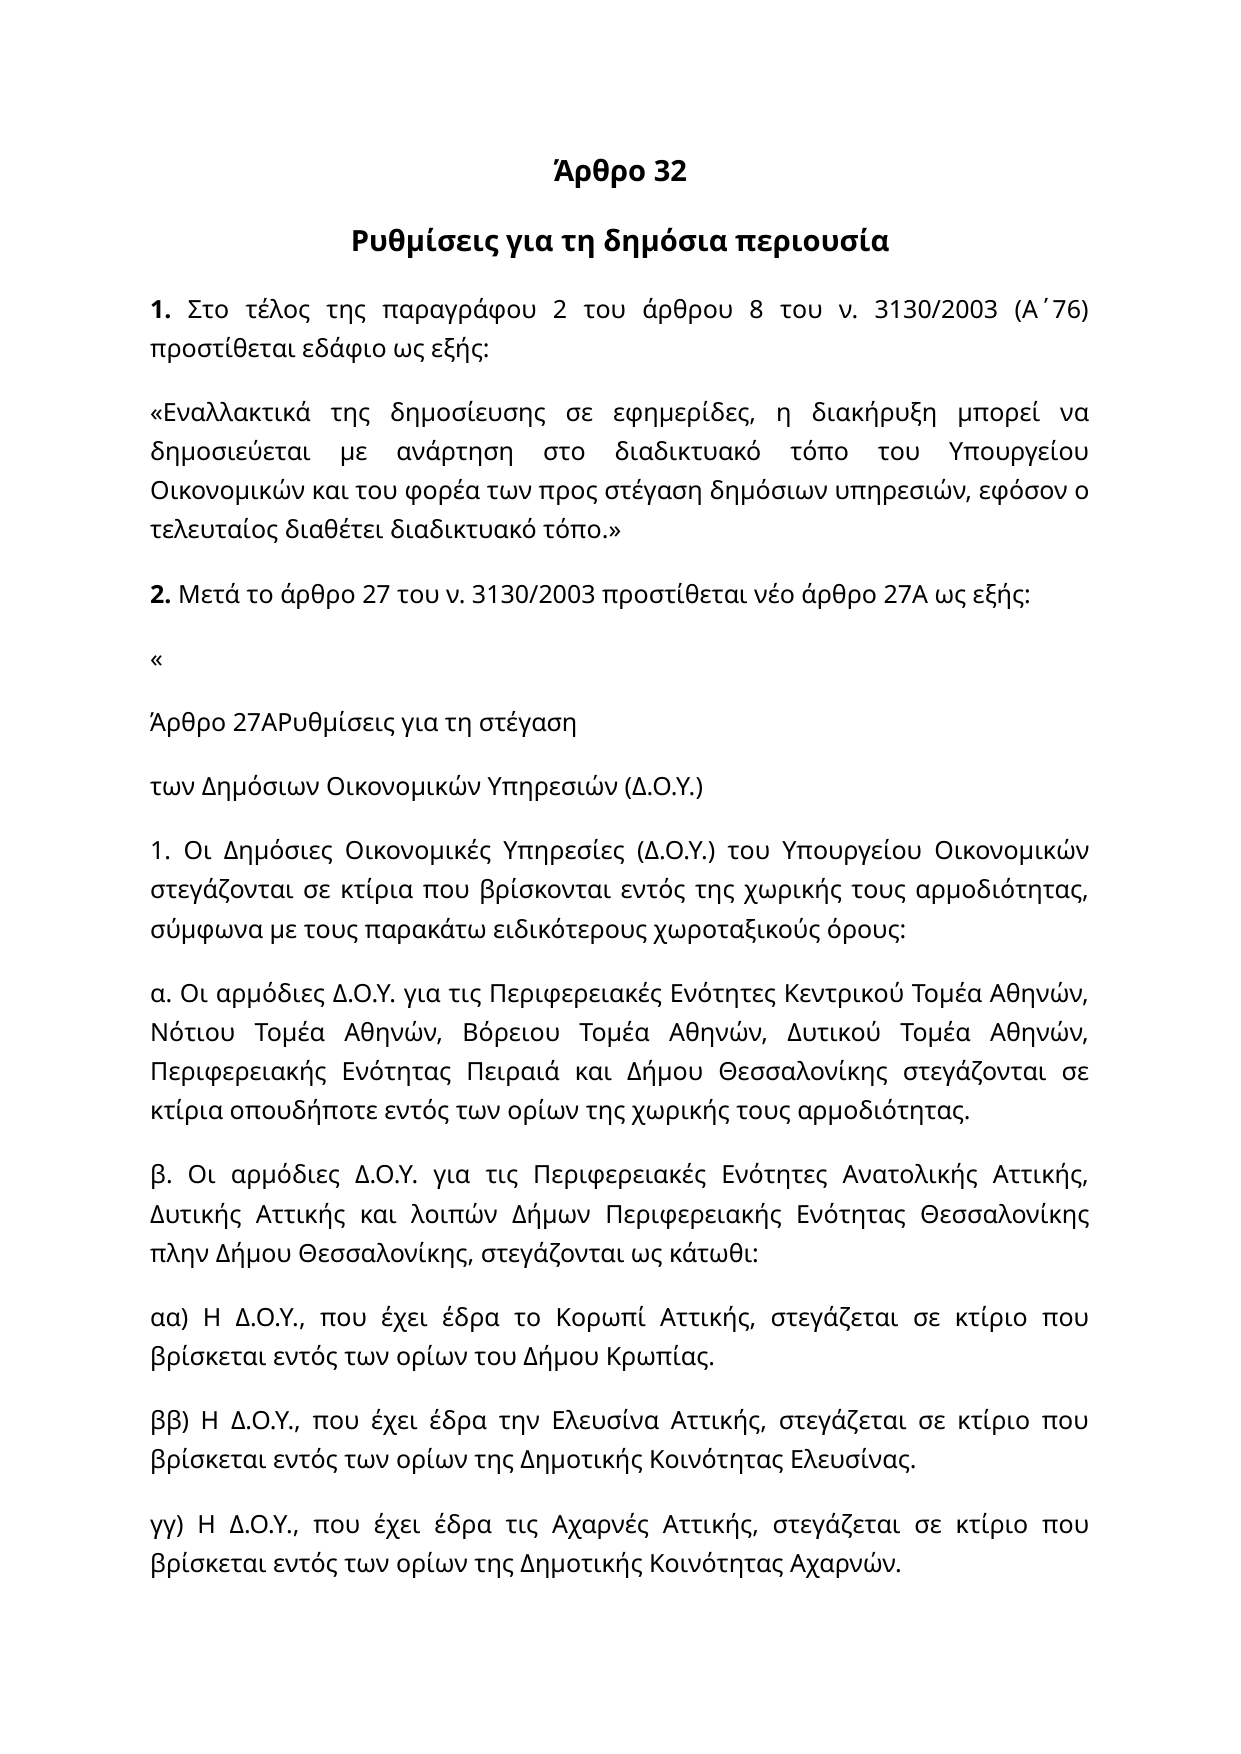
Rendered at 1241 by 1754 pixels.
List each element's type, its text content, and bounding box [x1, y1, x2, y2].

text 1. Οι Δημόσιες Οικονομικές Υπηρεσίες (Δ.Ο.Υ.) του Υπουργείου Οικονομικών στεγάζονται σε κτίρια που βρίσκονται εντός της χωρικής τους αρμοδιότητας, σύμφωνα με τους παρακάτω ειδικότερους χωροταξικούς όρους: [150, 833, 1090, 945]
text Άρθρο 27ΑΡυθμίσεις για τη στέγαση [150, 704, 1090, 739]
subtitle Άρθρο 32 [150, 150, 1090, 190]
text των Δημόσιων Οικονομικών Υπηρεσιών (Δ.Ο.Υ.) [150, 769, 1090, 803]
text αα) Η Δ.Ο.Υ., που έχει έδρα το Κορωπί Αττικής, στεγάζεται σε κτίριο που βρίσκεται εντός των ορίων του Δήμου Κρωπίας. [150, 1299, 1090, 1373]
text 2. Μετά το άρθρο 27 του ν. 3130/2003 προστίθεται νέο άρθρο 27Α ως εξής: [150, 576, 1090, 610]
text α. Οι αρμόδιες Δ.Ο.Υ. για τις Περιφερειακές Ενότητες Κεντρικού Τομέα Αθηνών, Νότιου Τομέα Αθηνών, Βόρειου Τομέα Αθηνών, Δυτικού Τομέα Αθηνών, Περιφερειακής Ενότητας Πειραιά και Δήμου Θεσσαλονίκης στεγάζονται σε κτίρια οπουδήποτε εντός των ορίων της χωρικής τους αρμοδιότητας. [150, 975, 1090, 1127]
text «Εναλλακτικά της δημοσίευσης σε εφημερίδες, η διακήρυξη μπορεί να δημοσιεύεται με ανάρτηση στο διαδικτυακό τόπο του Υπουργείου Οικονομικών και του φορέα των προς στέγαση δημόσιων υπηρεσιών, εφόσον ο τελευταίος διαθέτει διαδικτυακό τόπο.» [150, 394, 1090, 546]
text ββ) Η Δ.Ο.Υ., που έχει έδρα την Ελευσίνα Αττικής, στεγάζεται σε κτίριο που βρίσκεται εντός των ορίων της Δημοτικής Κοινότητας Ελευσίνας. [150, 1403, 1090, 1476]
text β. Οι αρμόδιες Δ.Ο.Υ. για τις Περιφερειακές Ενότητες Ανατολικής Αττικής, Δυτικής Αττικής και λοιπών Δήμων Περιφερειακής Ενότητας Θεσσαλονίκης πλην Δήμου Θεσσαλονίκης, στεγάζονται ως κάτωθι: [150, 1157, 1090, 1269]
subtitle Ρυθμίσεις για τη δημόσια περιουσία [150, 221, 1090, 260]
text γγ) Η Δ.Ο.Υ., που έχει έδρα τις Αχαρνές Αττικής, στεγάζεται σε κτίριο που βρίσκεται εντός των ορίων της Δημοτικής Κοινότητας Αχαρνών. [150, 1506, 1090, 1579]
text 1. Στο τέλος της παραγράφου 2 του άρθρου 8 του ν. 3130/2003 (Α΄76) προστίθεται εδάφιο ως εξής: [150, 291, 1090, 364]
text « [150, 640, 1090, 674]
